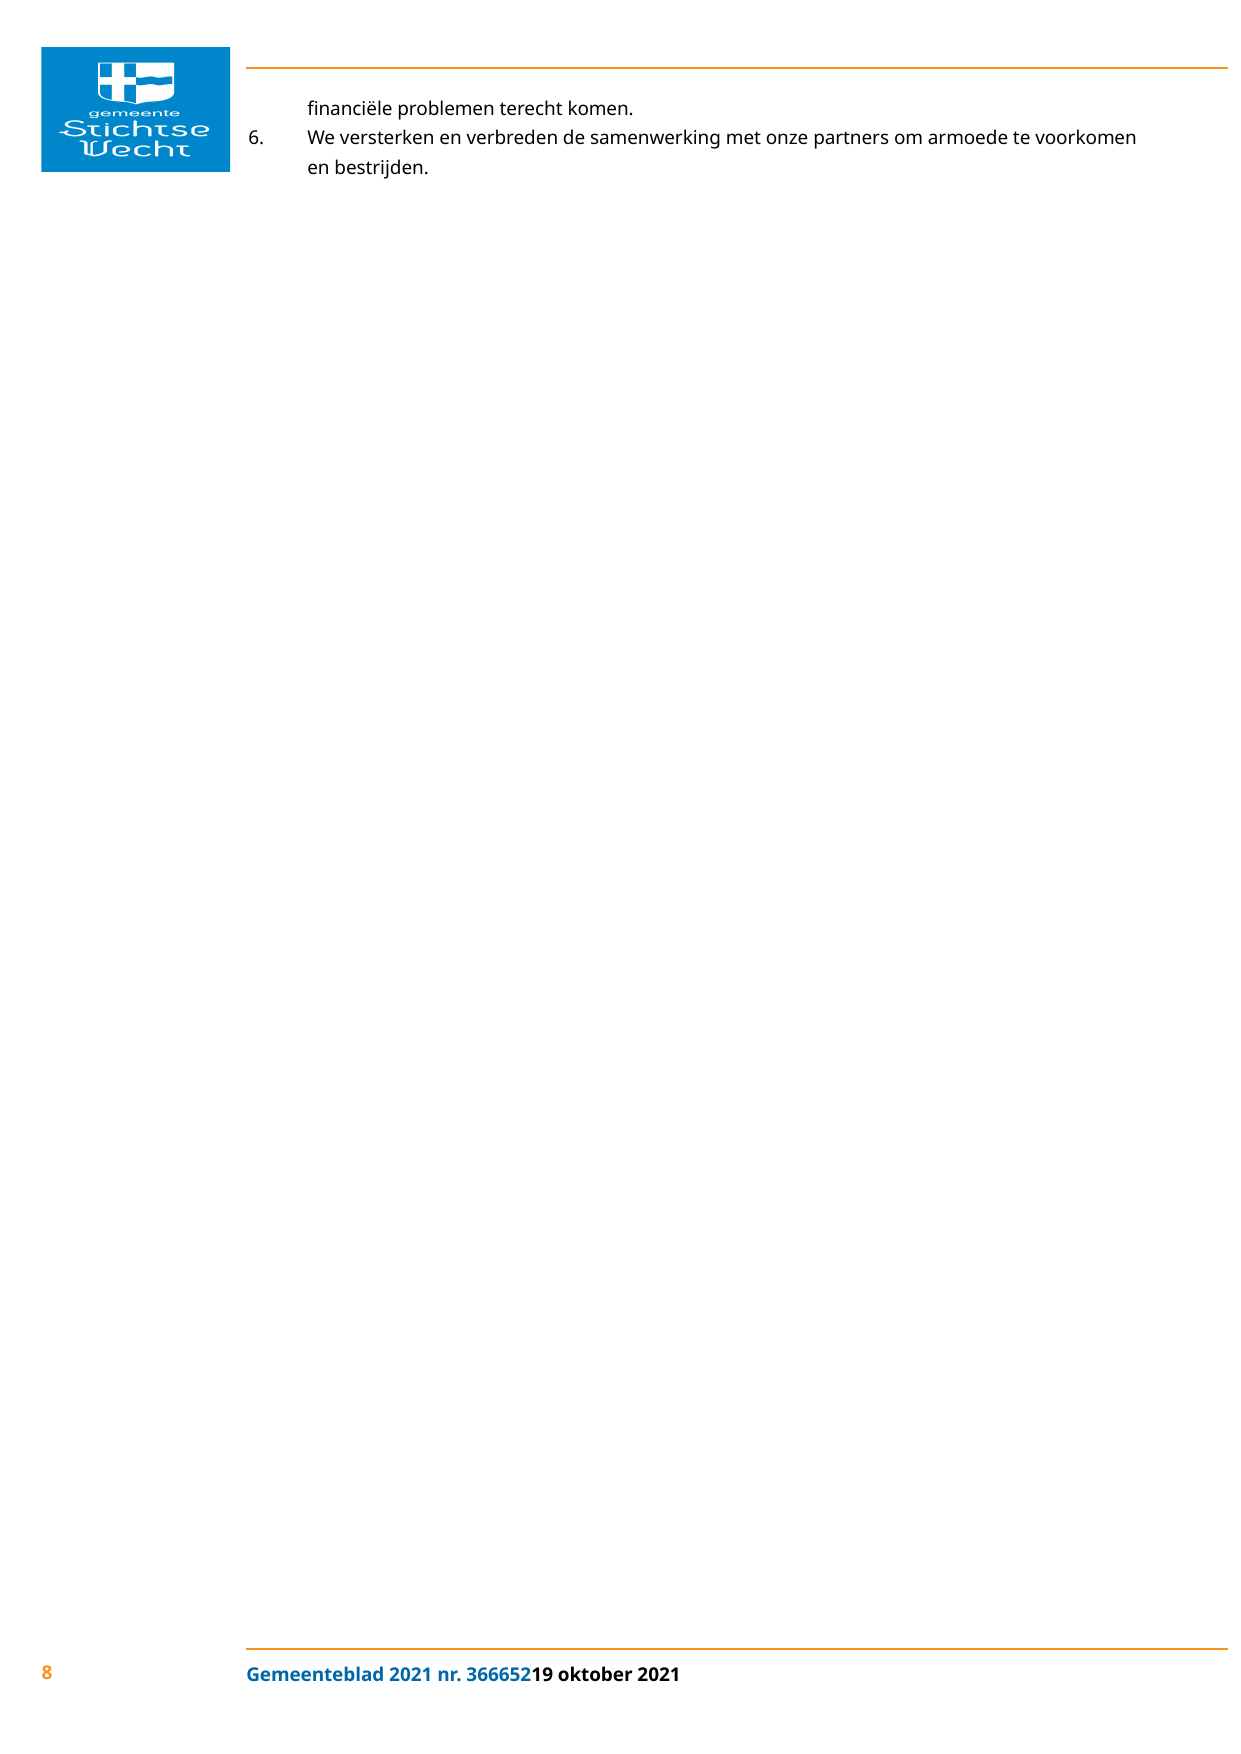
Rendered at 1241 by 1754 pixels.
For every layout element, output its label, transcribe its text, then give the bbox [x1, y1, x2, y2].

picture [137, 63, 174, 103]
list We versterken en verbreden de samenwerking met onze partners om armoede te voorkomen en bestrijden. [248, 124, 1152, 180]
picture [99, 63, 135, 101]
list financiële problemen terecht komen. [248, 95, 1152, 121]
